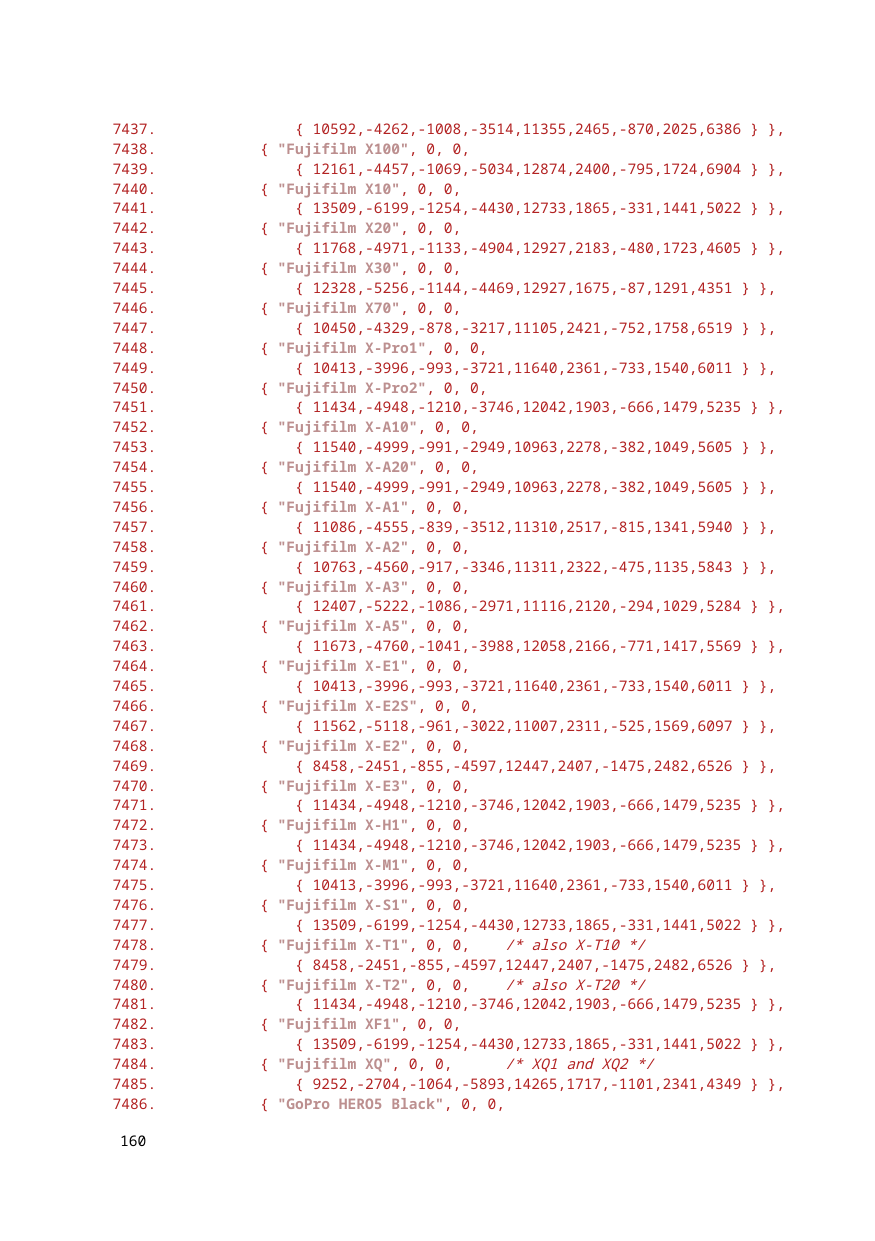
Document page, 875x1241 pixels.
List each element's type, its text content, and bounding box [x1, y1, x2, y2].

list { "Fujifilm X-S1", 0, 0, [112, 895, 799, 914]
list { "Fujifilm X-E1", 0, 0, [112, 656, 799, 676]
list { "Fujifilm X-T2", 0, 0, /* also X-T20 */ [112, 974, 799, 994]
list { 13509,-6199,-1254,-4430,12733,1865,-331,1441,5022 } }, [112, 198, 799, 218]
list { 10763,-4560,-917,-3346,11311,2322,-475,1135,5843 } }, [112, 556, 799, 576]
list { "Fujifilm X-A10", 0, 0, [112, 417, 799, 437]
list { 12328,-5256,-1144,-4469,12927,1675,-87,1291,4351 } }, [112, 278, 799, 298]
list { 12407,-5222,-1086,-2971,11116,2120,-294,1029,5284 } }, [112, 596, 799, 616]
list { "Fujifilm X-M1", 0, 0, [112, 855, 799, 875]
list { "Fujifilm X-Pro2", 0, 0, [112, 377, 799, 397]
list { "Fujifilm X-A20", 0, 0, [112, 457, 799, 477]
list { "Fujifilm X-A5", 0, 0, [112, 616, 799, 636]
list { "GoPro HERO5 Black", 0, 0, [112, 1094, 799, 1113]
list { "Fujifilm X70", 0, 0, [112, 298, 799, 318]
list { "Fujifilm X-Pro1", 0, 0, [112, 338, 799, 357]
list { 10592,-4262,-1008,-3514,11355,2465,-870,2025,6386 } }, [112, 119, 799, 139]
list { 10450,-4329,-878,-3217,11105,2421,-752,1758,6519 } }, [112, 318, 799, 338]
list { 13509,-6199,-1254,-4430,12733,1865,-331,1441,5022 } }, [112, 914, 799, 934]
list { "Fujifilm X-A3", 0, 0, [112, 576, 799, 596]
list { 11540,-4999,-991,-2949,10963,2278,-382,1049,5605 } }, [112, 477, 799, 497]
list { 11434,-4948,-1210,-3746,12042,1903,-666,1479,5235 } }, [112, 397, 799, 417]
list { "Fujifilm X10", 0, 0, [112, 178, 799, 198]
list { 10413,-3996,-993,-3721,11640,2361,-733,1540,6011 } }, [112, 357, 799, 377]
list { 11540,-4999,-991,-2949,10963,2278,-382,1049,5605 } }, [112, 437, 799, 457]
list { "Fujifilm X100", 0, 0, [112, 139, 799, 158]
list { 10413,-3996,-993,-3721,11640,2361,-733,1540,6011 } }, [112, 676, 799, 696]
list { 10413,-3996,-993,-3721,11640,2361,-733,1540,6011 } }, [112, 875, 799, 895]
list { 11086,-4555,-839,-3512,11310,2517,-815,1341,5940 } }, [112, 517, 799, 537]
list { 8458,-2451,-855,-4597,12447,2407,-1475,2482,6526 } }, [112, 755, 799, 775]
list { "Fujifilm XF1", 0, 0, [112, 1014, 799, 1034]
list { 9252,-2704,-1064,-5893,14265,1717,-1101,2341,4349 } }, [112, 1074, 799, 1094]
list { 11768,-4971,-1133,-4904,12927,2183,-480,1723,4605 } }, [112, 238, 799, 258]
list { "Fujifilm X-E2", 0, 0, [112, 736, 799, 755]
list { 11434,-4948,-1210,-3746,12042,1903,-666,1479,5235 } }, [112, 994, 799, 1014]
list { 13509,-6199,-1254,-4430,12733,1865,-331,1441,5022 } }, [112, 1034, 799, 1054]
list { 11434,-4948,-1210,-3746,12042,1903,-666,1479,5235 } }, [112, 835, 799, 855]
list { "Fujifilm X30", 0, 0, [112, 258, 799, 278]
list { 11562,-5118,-961,-3022,11007,2311,-525,1569,6097 } }, [112, 716, 799, 736]
list { "Fujifilm X-A1", 0, 0, [112, 497, 799, 517]
list { "Fujifilm XQ", 0, 0, /* XQ1 and XQ2 */ [112, 1054, 799, 1074]
list { "Fujifilm X-A2", 0, 0, [112, 537, 799, 556]
list { 12161,-4457,-1069,-5034,12874,2400,-795,1724,6904 } }, [112, 158, 799, 178]
list { "Fujifilm X-T1", 0, 0, /* also X-T10 */ [112, 934, 799, 954]
list { "Fujifilm X-E2S", 0, 0, [112, 696, 799, 716]
list { 8458,-2451,-855,-4597,12447,2407,-1475,2482,6526 } }, [112, 954, 799, 974]
list { 11673,-4760,-1041,-3988,12058,2166,-771,1417,5569 } }, [112, 636, 799, 656]
list { "Fujifilm X20", 0, 0, [112, 218, 799, 238]
list { "Fujifilm X-H1", 0, 0, [112, 815, 799, 835]
list { "Fujifilm X-E3", 0, 0, [112, 775, 799, 795]
list { 11434,-4948,-1210,-3746,12042,1903,-666,1479,5235 } }, [112, 795, 799, 815]
